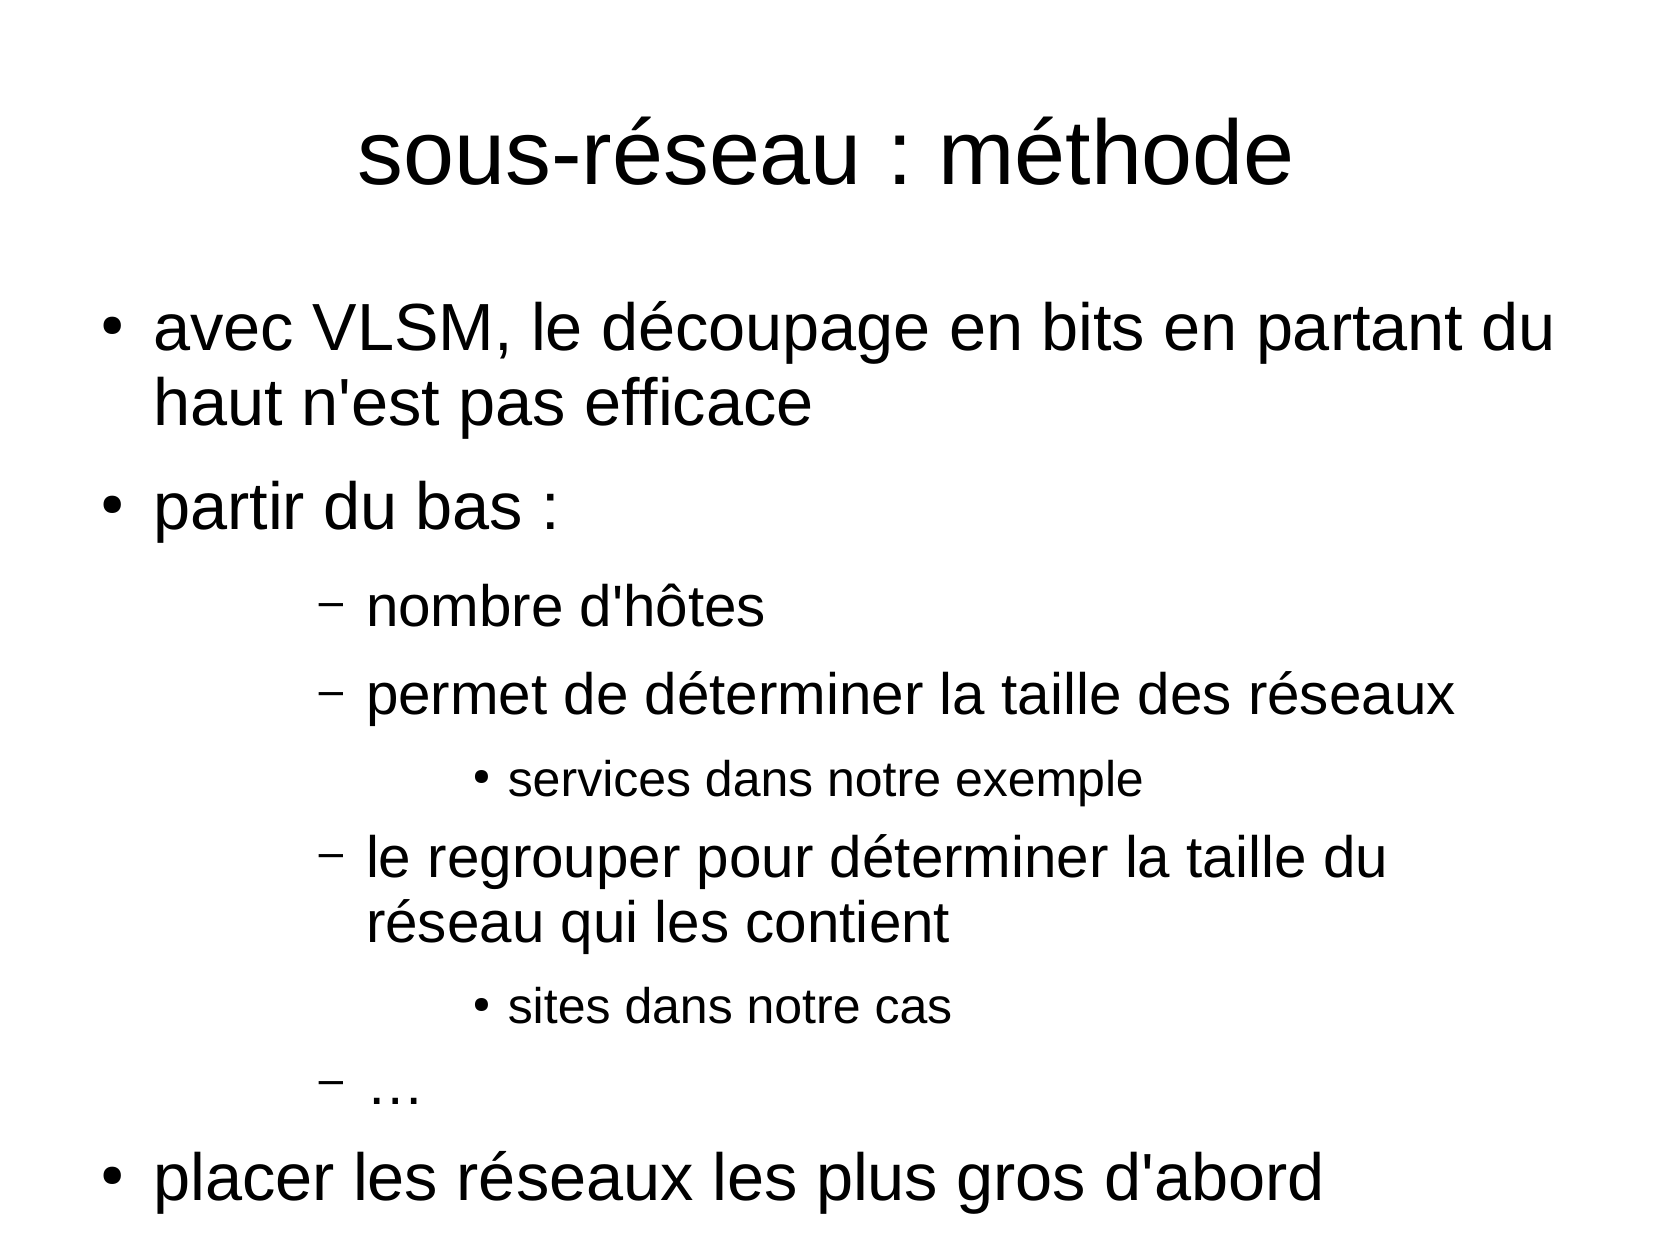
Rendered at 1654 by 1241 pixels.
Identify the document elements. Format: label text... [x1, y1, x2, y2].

list avec VLSM, le découpage en bits en partant du haut n'est pas efficace partir du bas : nombre d'hôtes permet de déterminer la taille des réseaux services dans notre exemple le regrouper pour déterminer la taille du réseau qui les contient sites dans notre cas … placer les réseaux les plus gros d'abord [82, 290, 1571, 1218]
title sous-réseau : méthode [82, 49, 1571, 257]
